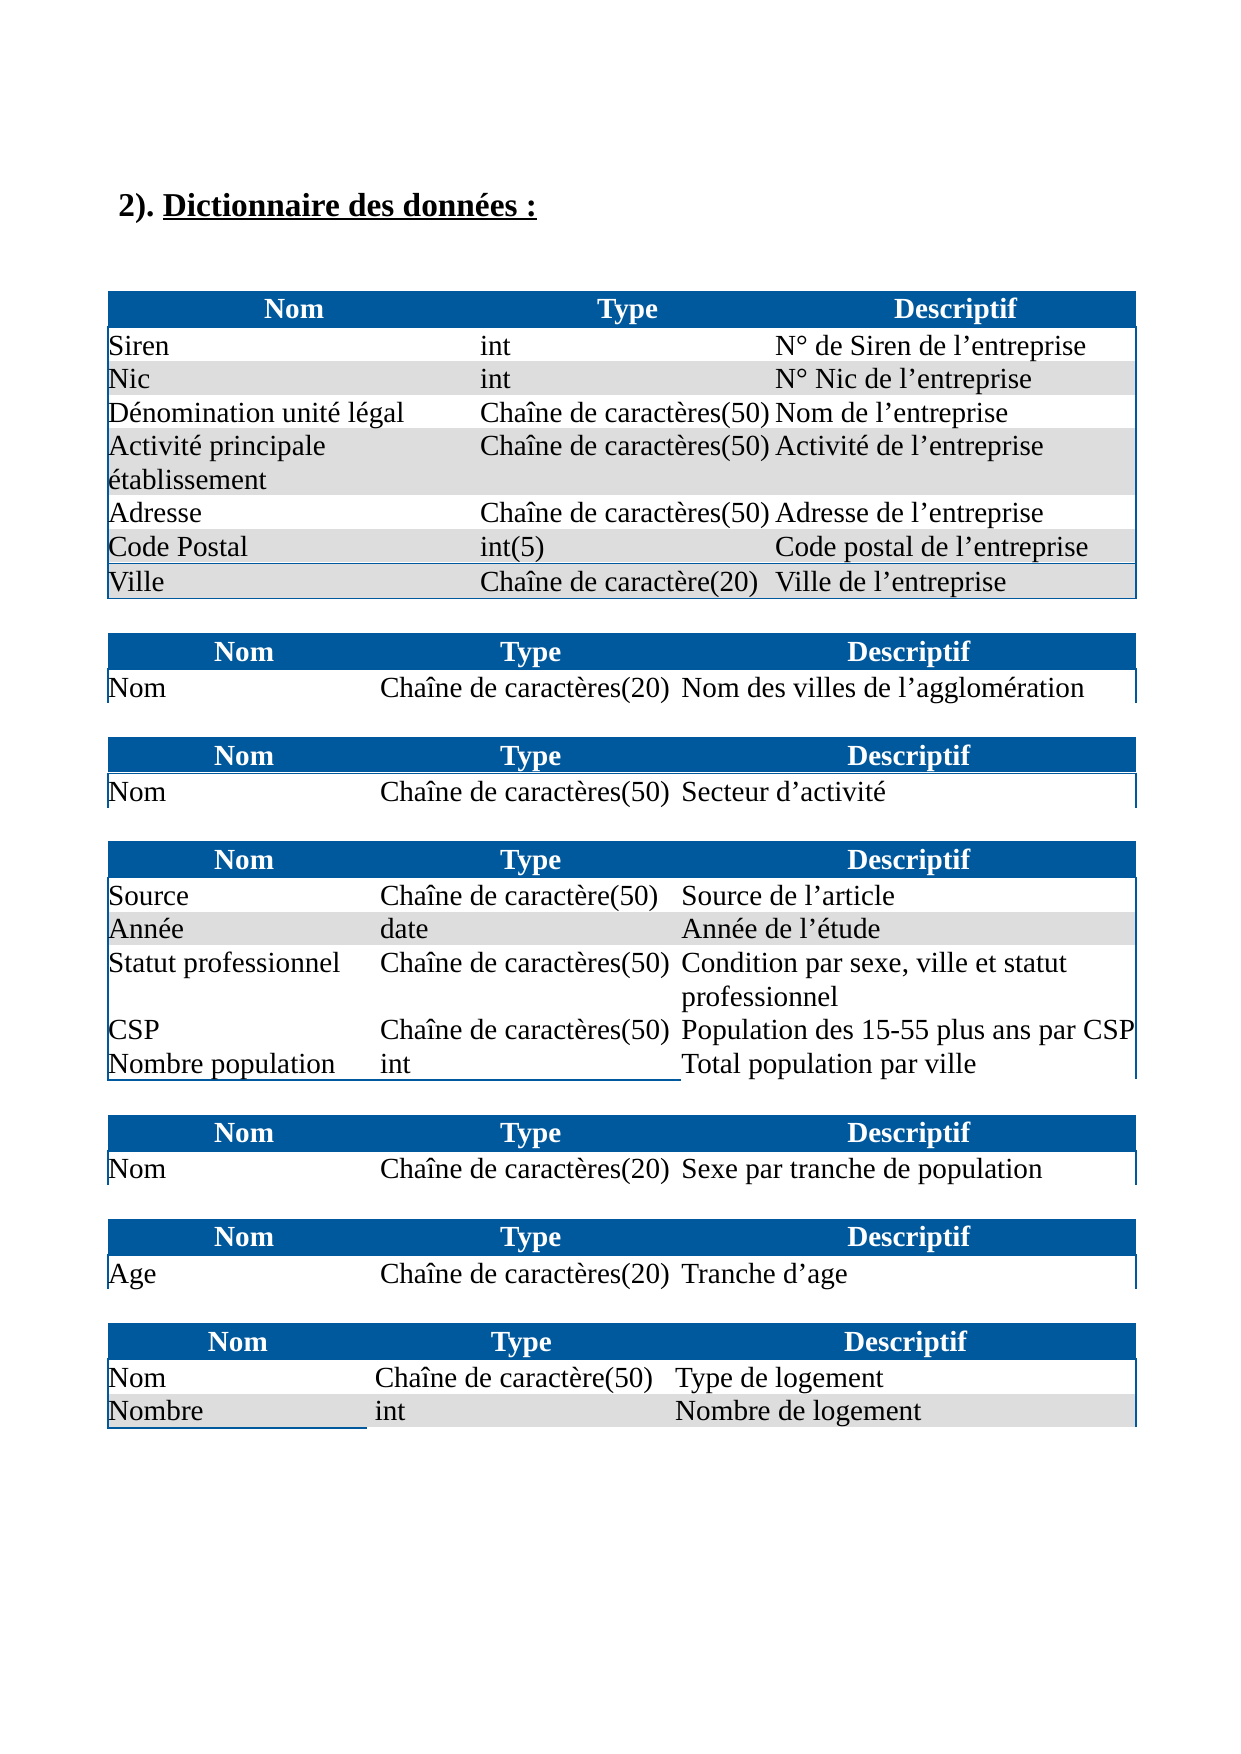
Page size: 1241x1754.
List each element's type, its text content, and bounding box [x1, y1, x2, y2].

table_cell Source [109, 878, 380, 912]
table_cell Nom de l’entreprise [775, 395, 1135, 428]
table_header Type [380, 841, 681, 877]
table_cell Nom des villes de l’agglomération [681, 670, 1135, 703]
table_cell Age [109, 1256, 380, 1289]
table_header Descriptif [681, 1219, 1136, 1254]
table_cell N° de Siren de l’entreprise [775, 328, 1135, 361]
table_cell int [480, 328, 775, 361]
table_cell Année [109, 912, 380, 945]
table_cell Nombre population [109, 1046, 380, 1079]
table_cell N° Nic de l’entreprise [775, 361, 1135, 395]
table_header Nom [108, 841, 380, 877]
table_cell int(5) [480, 529, 775, 562]
table_header Nom [108, 1219, 380, 1254]
table_cell Ville [109, 564, 480, 598]
table_cell Code postal de l’entreprise [775, 529, 1135, 562]
table_cell Source de l’article [681, 878, 1135, 912]
table_cell Ville de l’entreprise [775, 564, 1135, 598]
table_cell Nom [109, 1152, 380, 1185]
table_cell Siren [109, 328, 480, 361]
table_cell Chaîne de caractère(50) [367, 1360, 675, 1393]
table_cell Sexe par tranche de population [681, 1152, 1135, 1185]
table_cell int [380, 1046, 681, 1079]
table_cell Dénomination unité légal [109, 395, 480, 428]
table_cell Nombre [109, 1394, 367, 1427]
table_cell Chaîne de caractères(50) [380, 945, 681, 1012]
table_cell Population des 15-55 plus ans par CSP [681, 1012, 1135, 1046]
table_header Nom [108, 633, 380, 668]
table_cell Code Postal [109, 529, 480, 562]
table_header Type [367, 1323, 675, 1358]
table_cell Chaîne de caractères(50) [480, 395, 775, 428]
table_cell Nom [109, 670, 380, 703]
table_cell Chaîne de caractères(50) [380, 774, 681, 807]
text 2). Dictionnaire des données : [118, 185, 1122, 223]
table_header Descriptif [681, 633, 1136, 668]
table_header Type [380, 737, 681, 772]
table_cell date [380, 912, 681, 945]
table_header Nom [108, 1323, 367, 1358]
table_cell Chaîne de caractères(50) [480, 495, 775, 529]
table_cell Adresse de l’entreprise [775, 495, 1135, 529]
table_cell int [367, 1394, 675, 1427]
table_cell Année de l’étude [681, 912, 1135, 945]
table_header Descriptif [681, 841, 1136, 877]
table_cell Chaîne de caractères(20) [380, 1152, 681, 1185]
table_cell Secteur d’activité [681, 774, 1135, 807]
table_header Type [380, 633, 681, 668]
table_cell Chaîne de caractères(50) [480, 428, 775, 495]
table_cell Nom [109, 1360, 367, 1393]
table_cell Condition par sexe, ville et statut professionnel [681, 945, 1135, 1012]
table_header Type [380, 1115, 681, 1150]
table_header Type [380, 1219, 681, 1254]
table_cell Nic [109, 361, 480, 395]
table_cell Activité de l’entreprise [775, 428, 1135, 495]
table_cell Chaîne de caractères(20) [380, 670, 681, 703]
table_cell Chaîne de caractère(50) [380, 878, 681, 912]
table_header Descriptif [675, 1323, 1136, 1358]
table_header Nom [108, 737, 380, 772]
table_header Nom [108, 291, 480, 326]
table_cell Adresse [109, 495, 480, 529]
table_cell Activité principale établissement [109, 428, 480, 495]
table_cell Tranche d’age [681, 1256, 1135, 1289]
table_header Descriptif [775, 291, 1136, 326]
table_header Descriptif [681, 737, 1136, 772]
table_cell Total population par ville [681, 1046, 1135, 1079]
table_cell Statut professionnel [109, 945, 380, 1012]
table_cell Nombre de logement [675, 1394, 1135, 1427]
table_header Nom [108, 1115, 380, 1150]
table_cell Chaîne de caractères(20) [380, 1256, 681, 1289]
table_header Type [480, 291, 775, 326]
table_cell Type de logement [675, 1360, 1135, 1393]
table_cell Nom [109, 774, 380, 807]
table_cell int [480, 361, 775, 395]
table_cell Chaîne de caractère(20) [480, 564, 775, 598]
table_cell Chaîne de caractères(50) [380, 1012, 681, 1046]
table_header Descriptif [681, 1115, 1136, 1150]
table_cell CSP [109, 1012, 380, 1046]
